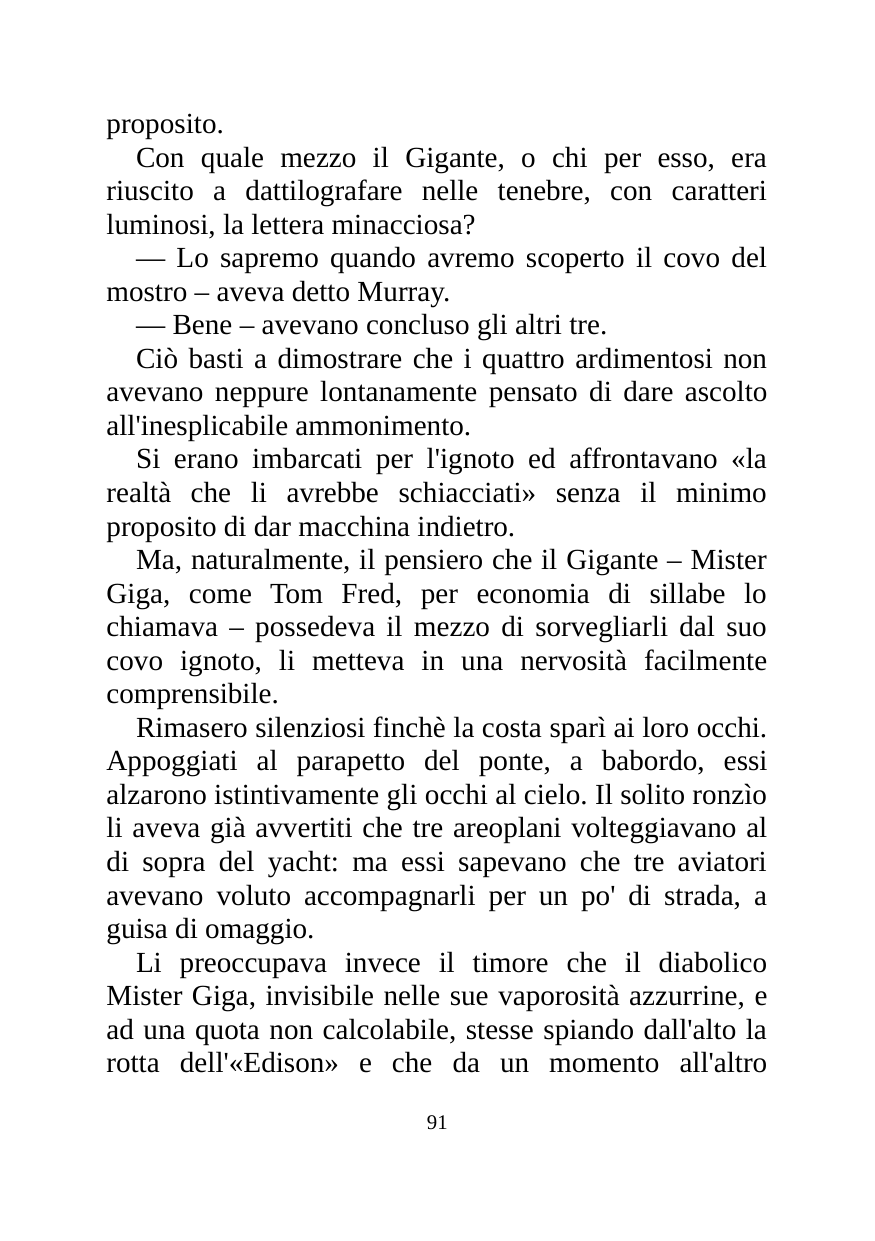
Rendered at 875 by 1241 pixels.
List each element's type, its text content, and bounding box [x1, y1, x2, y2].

text Li preoccupava invece il timore che il diabolico Mister Giga, invisibile nelle sue vaporosità azzurrine, e ad una quota non calcolabile, stesse spiando dall'alto la rotta dell'«Edison» e che da un momento all'altro [106, 945, 768, 1079]
text Ma, naturalmente, il pensiero che il Gigante – Mister Giga, come Tom Fred, per economia di sillabe lo chiamava – possedeva il mezzo di sorvegliarli dal suo covo ignoto, li metteva in una nervosità facilmente comprensibile. [106, 542, 768, 710]
text — Lo sapremo quando avremo scoperto il covo del mostro – aveva detto Murray. [106, 240, 768, 307]
text — Bene – avevano concluso gli altri tre. [106, 307, 768, 341]
text Si erano imbarcati per l'ignoto ed affrontavano «la realtà che li avrebbe schiacciati» senza il minimo proposito di dar macchina indietro. [106, 442, 768, 542]
text Con quale mezzo il Gigante, o chi per esso, era riuscito a dattilografare nelle tenebre, con caratteri luminosi, la lettera minacciosa? [106, 140, 768, 240]
text proposito. [106, 106, 768, 140]
text Rimasero silenziosi finchè la costa sparì ai loro occhi. Appoggiati al parapetto del ponte, a babordo, essi alzarono istintivamente gli occhi al cielo. Il solito ronzìo li aveva già avvertiti che tre areoplani volteggiavano al di sopra del yacht: ma essi sapevano che tre aviatori avevano voluto accompagnarli per un po' di strada, a guisa di omaggio. [106, 710, 768, 945]
text Ciò basti a dimostrare che i quattro ardimentosi non avevano neppure lontanamente pensato di dare ascolto all'inesplicabile ammonimento. [106, 341, 768, 442]
